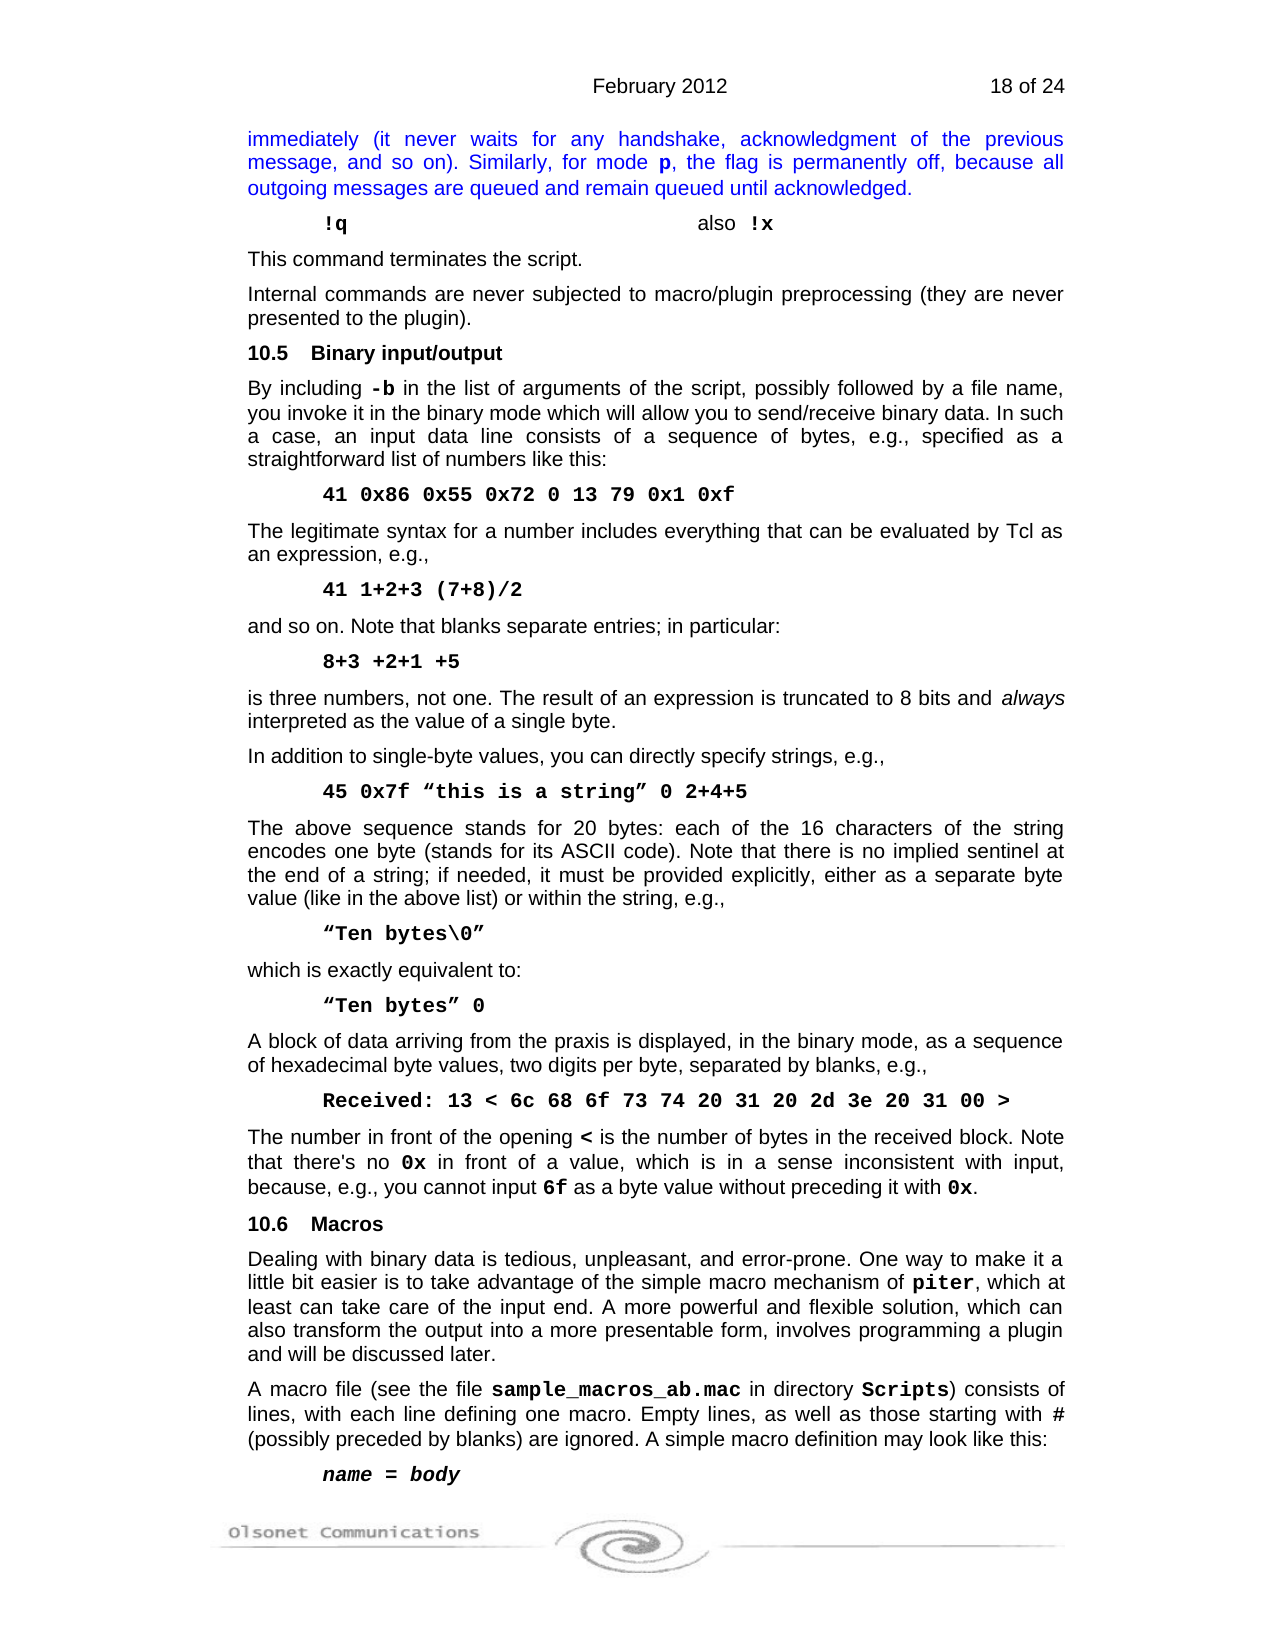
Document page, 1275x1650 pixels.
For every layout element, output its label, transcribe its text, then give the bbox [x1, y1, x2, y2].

subtitle Binary input/output [247, 341, 1065, 364]
text which is exactly equivalent to: [247, 958, 1065, 981]
text is three numbers, not one. The result of an expression is truncated to 8 bits and always interpreted as the value of a single byte. [247, 687, 1065, 733]
text Received: 13 < 6c 68 6f 73 74 20 31 20 2d 3e 20 31 00 > [247, 1088, 1065, 1113]
text This command terminates the script. [247, 248, 1065, 271]
text A block of data arriving from the praxis is displayed, in the binary mode, as a sequence of hexadecimal byte values, two digits per byte, separated by blanks, e.g., [247, 1030, 1065, 1077]
text 41 0x86 0x55 0x72 0 13 79 0x1 0xf [247, 483, 1065, 508]
text Internal commands are never subjected to macro/plugin preprocessing (they are never presented to the plugin). [247, 283, 1065, 329]
text The number in front of the opening < is the number of bytes in the received block. Note that there's no 0x in front of a value, which is in a sense inconsistent with input, because, e.g., you cannot input 6f as a byte value without preceding it with 0x. [247, 1125, 1065, 1201]
text 45 0x7f “this is a string” 0 2+4+5 [247, 780, 1065, 805]
text name = body [247, 1462, 1065, 1487]
text and so on. Note that blanks separate entries; in particular: [247, 615, 1065, 638]
picture [210, 1504, 1065, 1596]
text In addition to single-byte values, you can directly specify strings, e.g., [247, 745, 1065, 768]
text !q also !x [247, 211, 1065, 236]
text 8+3 +2+1 +5 [247, 650, 1065, 675]
text The legitimate syntax for a number includes everything that can be evaluated by Tcl as an expression, e.g., [247, 519, 1065, 566]
text immediately (it never waits for any handshake, acknowledgment of the previous message, and so on). Similarly, for mode p, the flag is permanently off, because all outgoing messages are queued and remain queued until acknowledged. [247, 128, 1065, 199]
text A macro file (see the file sample_macros_ab.mac in directory Scripts) consists of lines, with each line defining one macro. Empty lines, as well as those starting with # (possibly preceded by blanks) are ignored. A simple macro definition may look like this: [247, 1377, 1065, 1451]
text The above sequence stands for 20 bytes: each of the 16 characters of the string encodes one byte (stands for its ASCII code). Note that there is no implied sentinel at the end of a string; if needed, it must be provided explicitly, either as a separate byte value (like in the above list) or within the string, e.g., [247, 817, 1065, 909]
text “Ten bytes” 0 [247, 993, 1065, 1018]
text By including -b in the list of arguments of the script, possibly followed by a file name, you invoke it in the binary mode which will allow you to send/receive binary data. In such a case, an input data line consists of a sequence of bytes, e.g., specified as a straightforward list of numbers like this: [247, 376, 1065, 471]
text “Ten bytes\0” [247, 921, 1065, 946]
text 41 1+2+3 (7+8)/2 [247, 578, 1065, 603]
text Dealing with binary data is tedious, unpleasant, and error-prone. One way to make it a little bit easier is to take advantage of the simple macro mechanism of piter, which at least can take care of the input end. A more powerful and flexible solution, which can also transform the output into a more presentable form, involves programming a plugin and will be discussed later. [247, 1247, 1065, 1365]
subtitle Macros [247, 1212, 1065, 1236]
